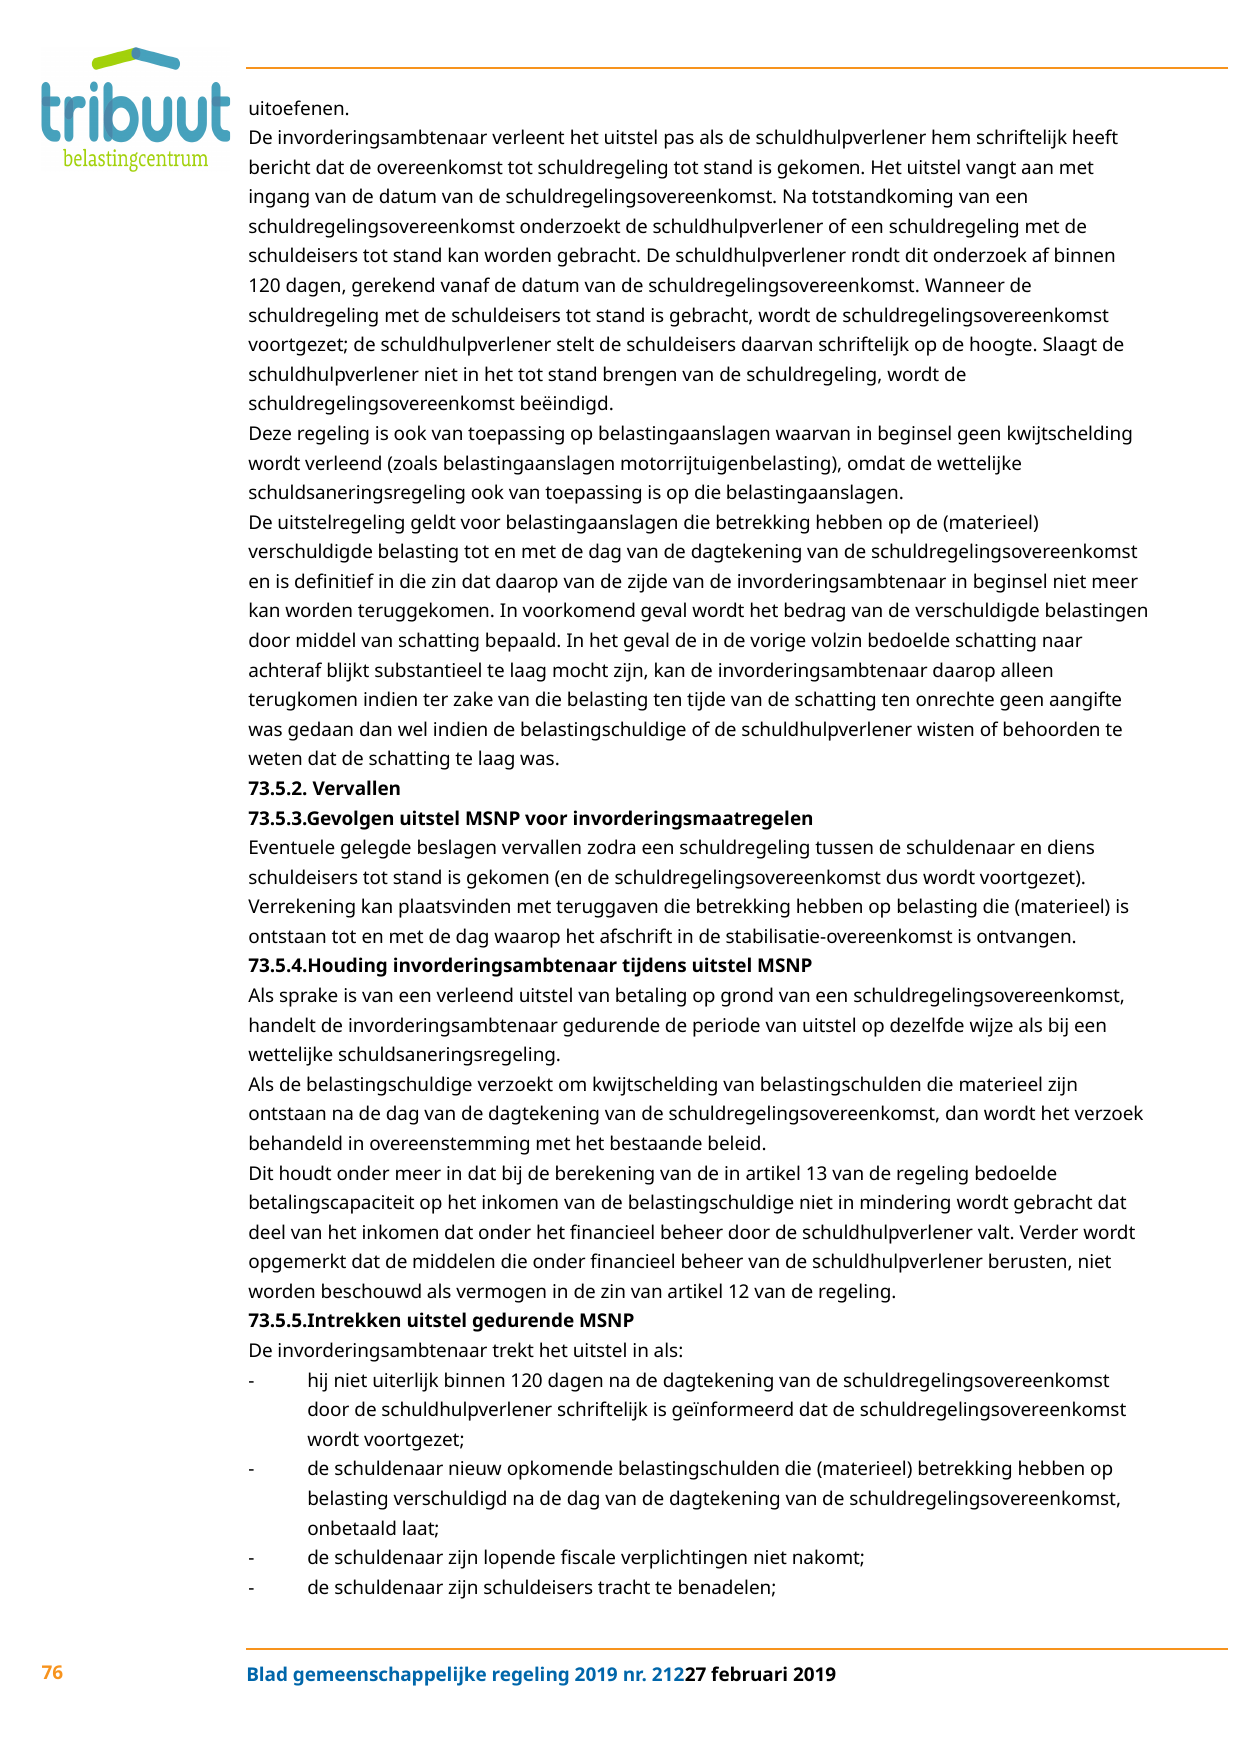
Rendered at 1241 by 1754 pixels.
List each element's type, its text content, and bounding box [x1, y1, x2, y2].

text De invorderingsambtenaar trekt het uitstel in als: [248, 1337, 1152, 1363]
text De uitstelregeling geldt voor belastingaanslagen die betrekking hebben op de (materieel) verschuldigde belasting tot en met de dag van de dagtekening van de schuldregelingsovereenkomst en is definitief in die zin dat daarop van de zijde van de invorderingsambtenaar in beginsel niet meer kan worden teruggekomen. In voorkomend geval wordt het bedrag van de verschuldigde belastingen door middel van schatting bepaald. In het geval de in de vorige volzin bedoelde schatting naar achteraf blijkt substantieel te laag mocht zijn, kan de invorderingsambtenaar daarop alleen terugkomen indien ter zake van die belasting ten tijde van de schatting ten onrechte geen aangifte was gedaan dan wel indien de belastingschuldige of de schuldhulpverlener wisten of behoorden te weten dat de schatting te laag was. [248, 509, 1152, 771]
text 73.5.5.Intrekken uitstel gedurende MSNP [248, 1308, 1152, 1333]
text Eventuele gelegde beslagen vervallen zodra een schuldregeling tussen de schuldenaar en diens schuldeisers tot stand is gekomen (en de schuldregelingsovereenkomst dus wordt voortgezet). [248, 834, 1152, 890]
text 73.5.2. Vervallen [248, 775, 1152, 801]
text De invorderingsambtenaar verleent het uitstel pas als de schuldhulpverlener hem schriftelijk heeft bericht dat de overeenkomst tot schuldregeling tot stand is gekomen. Het uitstel vangt aan met ingang van de datum van de schuldregelingsovereenkomst. Na totstandkoming van een schuldregelingsovereenkomst onderzoekt de schuldhulpverlener of een schuldregeling met de schuldeisers tot stand kan worden gebracht. De schuldhulpverlener rondt dit onderzoek af binnen 120 dagen, gerekend vanaf de datum van de schuldregelingsovereenkomst. Wanneer de schuldregeling met de schuldeisers tot stand is gebracht, wordt de schuldregelingsovereenkomst voortgezet; de schuldhulpverlener stelt de schuldeisers daarvan schriftelijk op de hoogte. Slaagt de schuldhulpverlener niet in het tot stand brengen van de schuldregeling, wordt de schuldregelingsovereenkomst beëindigd. [248, 124, 1152, 416]
text uitoefenen. [248, 95, 1152, 121]
text Als de belastingschuldige verzoekt om kwijtschelding van belastingschulden die materieel zijn ontstaan na de dag van de dagtekening van de schuldregelingsovereenkomst, dan wordt het verzoek behandeld in overeenstemming met het bestaande beleid. [248, 1071, 1152, 1156]
list de schuldenaar zijn schuldeisers tracht te benadelen; [248, 1574, 1152, 1600]
list hij niet uiterlijk binnen 120 dagen na de dagtekening van de schuldregelingsovereenkomst door de schuldhulpverlener schriftelijk is geïnformeerd dat de schuldregelingsovereenkomst wordt voortgezet; [248, 1367, 1152, 1452]
text Als sprake is van een verleend uitstel van betaling op grond van een schuldregelingsovereenkomst, handelt de invorderingsambtenaar gedurende de periode van uitstel op dezelfde wijze als bij een wettelijke schuldsaneringsregeling. [248, 982, 1152, 1067]
text 73.5.4.Houding invorderingsambtenaar tijdens uitstel MSNP [248, 953, 1152, 978]
picture [41, 47, 231, 172]
text Dit houdt onder meer in dat bij de berekening van de in artikel 13 van de regeling bedoelde betalingscapaciteit op het inkomen van de belastingschuldige niet in mindering wordt gebracht dat deel van het inkomen dat onder het financieel beheer door de schuldhulpverlener valt. Verder wordt opgemerkt dat de middelen die onder financieel beheer van de schuldhulpverlener berusten, niet worden beschouwd als vermogen in de zin van artikel 12 van de regeling. [248, 1160, 1152, 1304]
text 73.5.3.Gevolgen uitstel MSNP voor invorderingsmaatregelen [248, 805, 1152, 831]
text Deze regeling is ook van toepassing op belastingaanslagen waarvan in beginsel geen kwijtschelding wordt verleend (zoals belastingaanslagen motorrijtuigenbelasting), omdat de wettelijke schuldsaneringsregeling ook van toepassing is op die belastingaanslagen. [248, 420, 1152, 505]
list de schuldenaar zijn lopende fiscale verplichtingen niet nakomt; [248, 1544, 1152, 1570]
text Verrekening kan plaatsvinden met teruggaven die betrekking hebben op belasting die (materieel) is ontstaan tot en met de dag waarop het afschrift in de stabilisatie-overeenkomst is ontvangen. [248, 893, 1152, 949]
list de schuldenaar nieuw opkomende belastingschulden die (materieel) betrekking hebben op belasting verschuldigd na de dag van de dagtekening van de schuldregelingsovereenkomst, onbetaald laat; [248, 1456, 1152, 1541]
